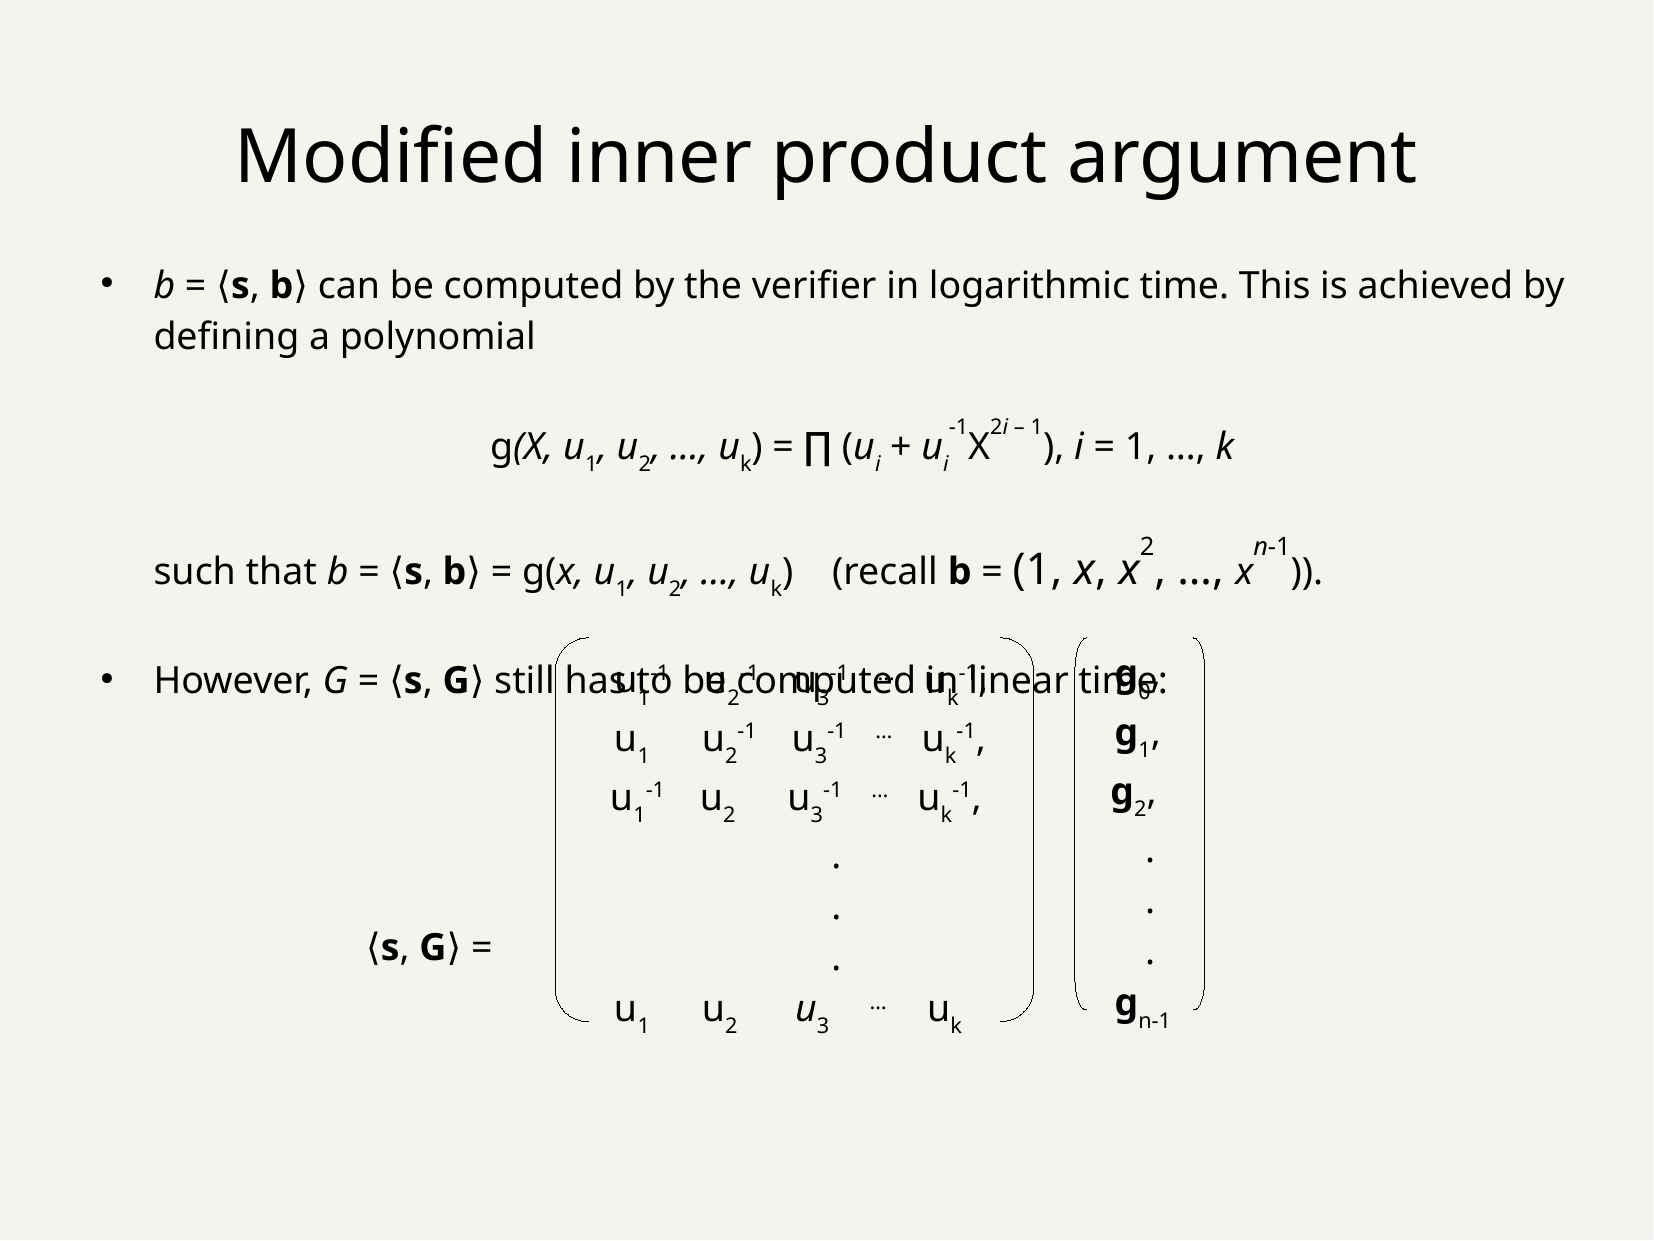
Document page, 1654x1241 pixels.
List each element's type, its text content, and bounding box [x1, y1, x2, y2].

text_box g0, g1, g2, . . . gn-1 [982, 639, 1223, 1046]
list b = ⟨s, b⟩ can be computed by the verifier in logarithmic time. This is achieved by defining a polynomial g(X, u1, u2, …, uk) = ∏ (ui + ui-1X2i – 1), i = 1, …, k such that b = ⟨s, b⟩ = g(x, u1, u2, …, uk) (recall b = (1, x, x2, …, xn-1)). However, G = ⟨s, G⟩ still has to be computed in linear time: ⟨s, G⟩ = [82, 207, 1571, 1182]
title Modified inner product argument [82, 49, 1571, 207]
text_box u1-1 u2-1 u3-1 … uk-1, u1 u2-1 u3-1 … uk-1, u1-1 u2 u3-1 … uk-1, . . . u1 u2 u3 … uk [482, 645, 1063, 1052]
